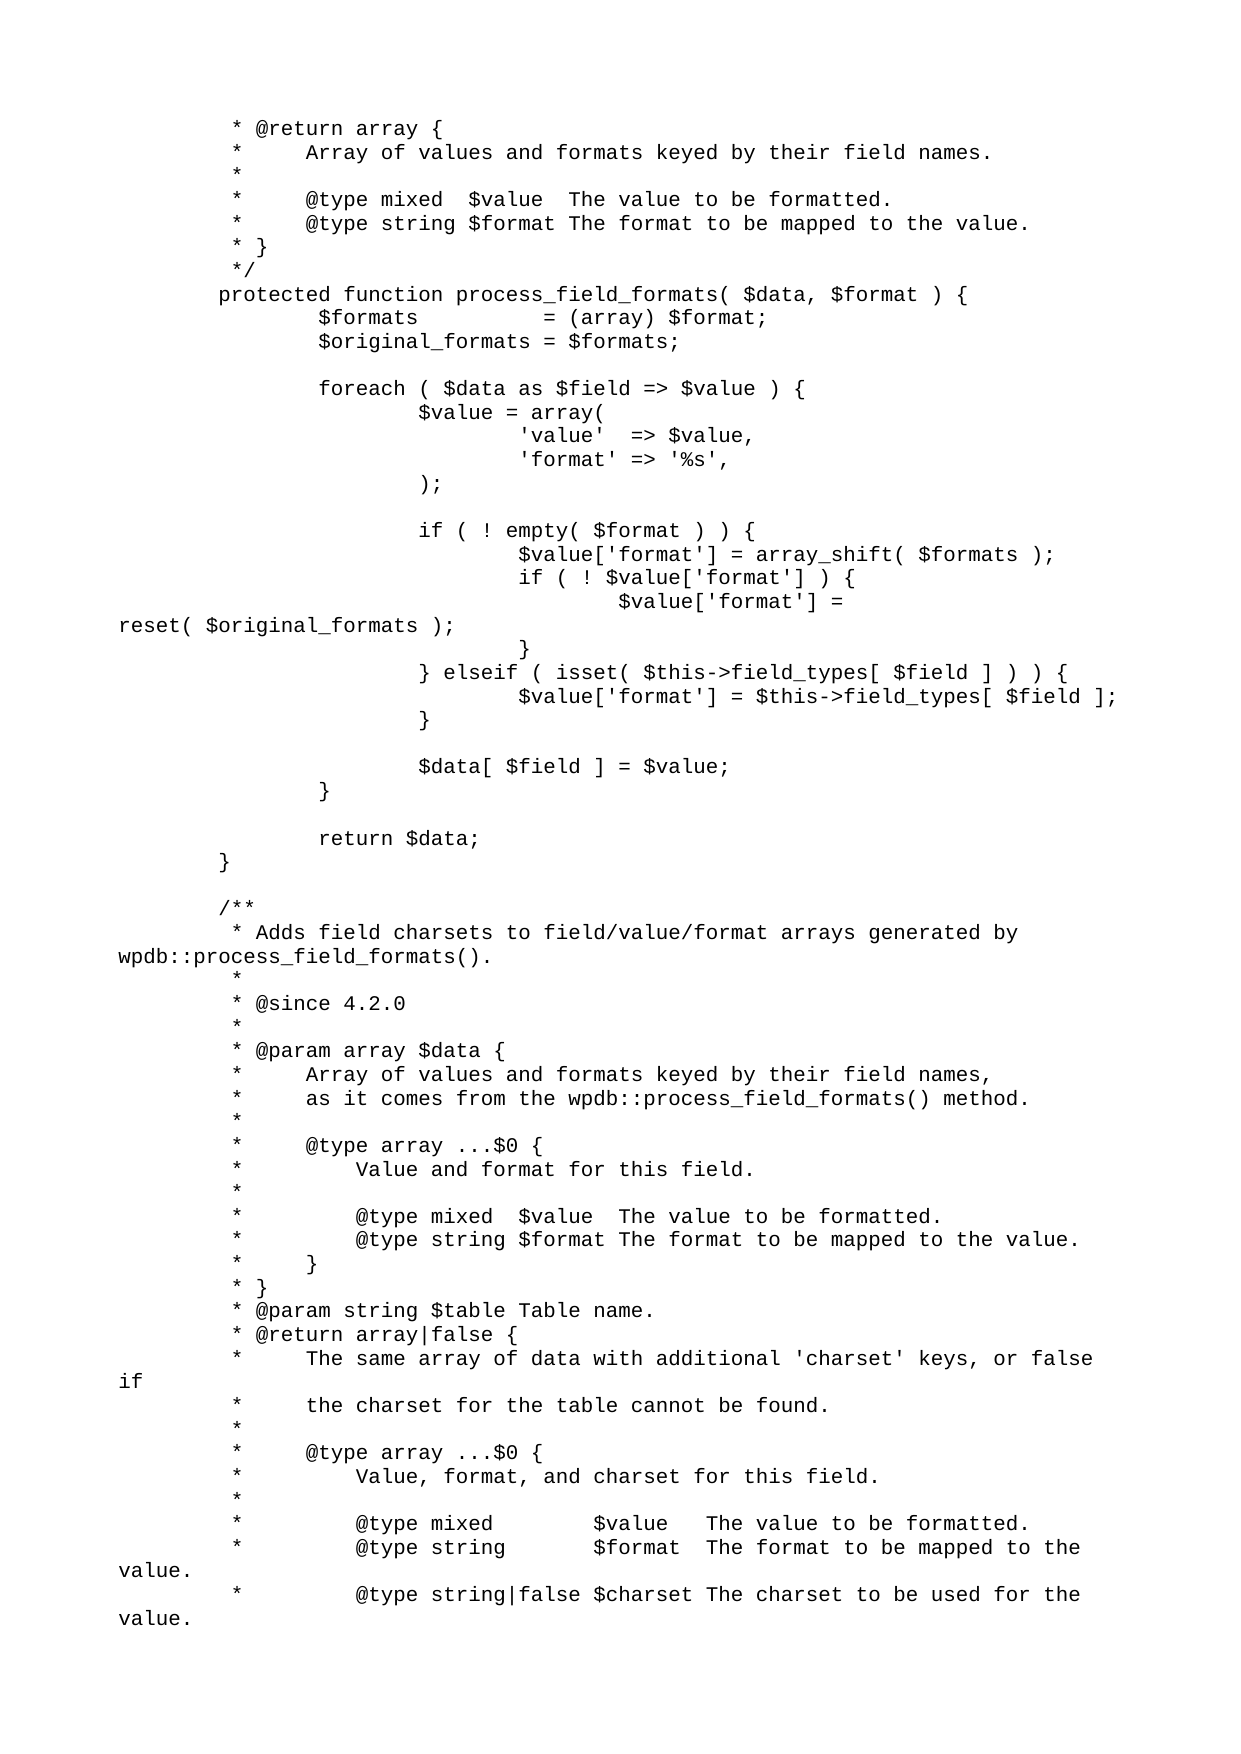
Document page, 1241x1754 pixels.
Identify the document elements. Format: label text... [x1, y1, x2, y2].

text } [118, 638, 1122, 662]
text * @since 4.2.0 [118, 993, 1122, 1017]
text $value = array( [118, 402, 1122, 426]
text * @type string|false $charset The charset to be used for the value. [118, 1584, 1122, 1631]
text * [118, 1419, 1122, 1442]
text * [118, 969, 1122, 993]
text } [118, 780, 1122, 804]
text * @type mixed $value The value to be formatted. [118, 189, 1122, 213]
text * as it comes from the wpdb::process_field_formats() method. [118, 1088, 1122, 1111]
text protected function process_field_formats( $data, $format ) { [118, 284, 1122, 307]
text * [118, 1017, 1122, 1040]
text 'format' => '%s', [118, 449, 1122, 473]
text * @param string $table Table name. [118, 1300, 1122, 1324]
text * @return array { [118, 118, 1122, 142]
text $original_formats = $formats; [118, 331, 1122, 354]
text * [118, 1182, 1122, 1206]
text * The same array of data with additional 'charset' keys, or false if [118, 1348, 1122, 1395]
text * Array of values and formats keyed by their field names. [118, 142, 1122, 165]
text $data[ $field ] = $value; [118, 757, 1122, 780]
text * the charset for the table cannot be found. [118, 1395, 1122, 1419]
text * } [118, 1277, 1122, 1300]
text * @type string $format The format to be mapped to the value. [118, 213, 1122, 236]
text * Value, format, and charset for this field. [118, 1466, 1122, 1489]
text * @type array ...$0 { [118, 1135, 1122, 1158]
text * @type string $format The format to be mapped to the value. [118, 1229, 1122, 1253]
text } [118, 851, 1122, 875]
text * @type string $format The format to be mapped to the value. [118, 1537, 1122, 1584]
text if ( ! empty( $format ) ) { [118, 520, 1122, 544]
text } elseif ( isset( $this->field_types[ $field ] ) ) { [118, 662, 1122, 686]
text $value['format'] = $this->field_types[ $field ]; [118, 686, 1122, 709]
text * Adds field charsets to field/value/format arrays generated by wpdb::process_field_formats(). [118, 922, 1122, 969]
text $value['format'] = reset( $original_formats ); [118, 591, 1122, 638]
text * } [118, 1253, 1122, 1277]
text $formats = (array) $format; [118, 307, 1122, 331]
text 'value' => $value, [118, 426, 1122, 449]
text * [118, 165, 1122, 189]
text * @return array|false { [118, 1324, 1122, 1348]
text $value['format'] = array_shift( $formats ); [118, 544, 1122, 567]
text * @param array $data { [118, 1040, 1122, 1064]
text */ [118, 260, 1122, 284]
text * } [118, 236, 1122, 260]
text * Array of values and formats keyed by their field names, [118, 1064, 1122, 1088]
text foreach ( $data as $field => $value ) { [118, 378, 1122, 402]
text ); [118, 473, 1122, 496]
text * [118, 1489, 1122, 1513]
text * Value and format for this field. [118, 1158, 1122, 1182]
text * [118, 1111, 1122, 1135]
text * @type mixed $value The value to be formatted. [118, 1206, 1122, 1229]
text * @type array ...$0 { [118, 1442, 1122, 1466]
text /** [118, 898, 1122, 922]
text return $data; [118, 827, 1122, 851]
text if ( ! $value['format'] ) { [118, 567, 1122, 591]
text * @type mixed $value The value to be formatted. [118, 1513, 1122, 1537]
text } [118, 709, 1122, 733]
